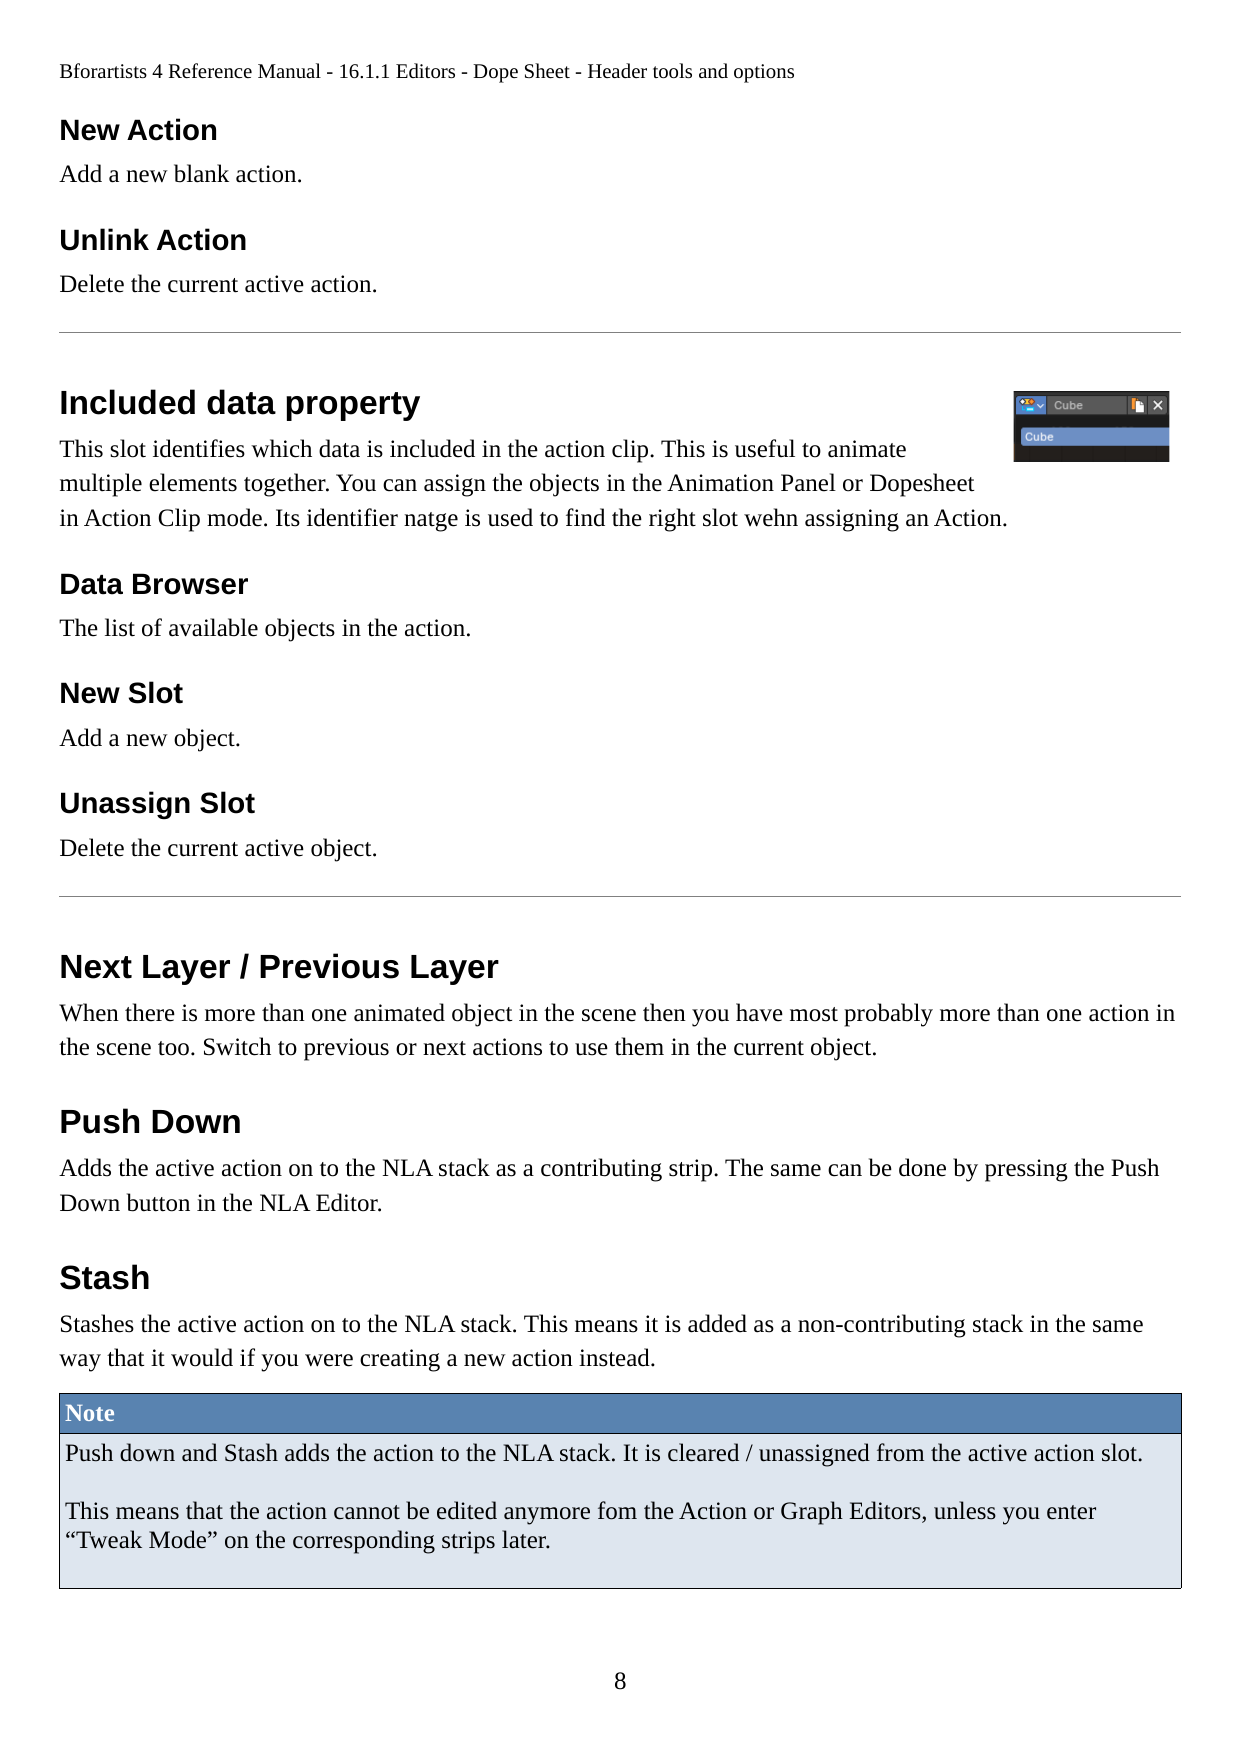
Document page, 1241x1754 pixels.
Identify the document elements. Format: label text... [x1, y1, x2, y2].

subtitle New Action [59, 113, 1181, 146]
subtitle Data Browser [59, 567, 1181, 600]
subtitle Included data property [59, 383, 1181, 421]
text The list of available objects in the action. [59, 613, 1181, 642]
text This slot identifies which data is included in the action clip. This is useful to animate multiple elements together. You can assign the objects in the Animation Panel or Dopesheet in Action Clip mode. Its identifier natge is used to find the right slot wehn assigning an Action. [59, 434, 1181, 532]
text When there is more than one animated object in the scene then you have most probably more than one action in the scene too. Switch to previous or next actions to use them in the current object. [59, 998, 1181, 1061]
picture [1013, 391, 1170, 462]
table_cell Push down and Stash adds the action to the NLA stack. It is cleared / unassigned from the active action slot. This means that the action cannot be edited anymore fom the Action or Graph Editors, unless you enter “Tweak Mode” on the corresponding strips later. [60, 1434, 1181, 1588]
text Delete the current active object. [59, 833, 1181, 861]
subtitle Stash [59, 1258, 1181, 1296]
text Adds the active action on to the NLA stack as a contributing strip. The same can be done by pressing the Push Down button in the NLA Editor. [59, 1153, 1181, 1217]
text Add a new object. [59, 723, 1181, 751]
subtitle Unlink Action [59, 222, 1181, 256]
subtitle Next Layer / Previous Layer [59, 947, 1181, 985]
text Delete the current active action. [59, 269, 1181, 297]
table_header Note [60, 1394, 1181, 1433]
subtitle Push Down [59, 1102, 1181, 1141]
subtitle Unassign Slot [59, 786, 1181, 820]
subtitle New Slot [59, 676, 1181, 710]
text Add a new blank action. [59, 159, 1181, 188]
text Stashes the active action on to the NLA stack. This means it is added as a non-contributing stack in the same way that it would if you were creating a new action instead. [59, 1309, 1181, 1372]
